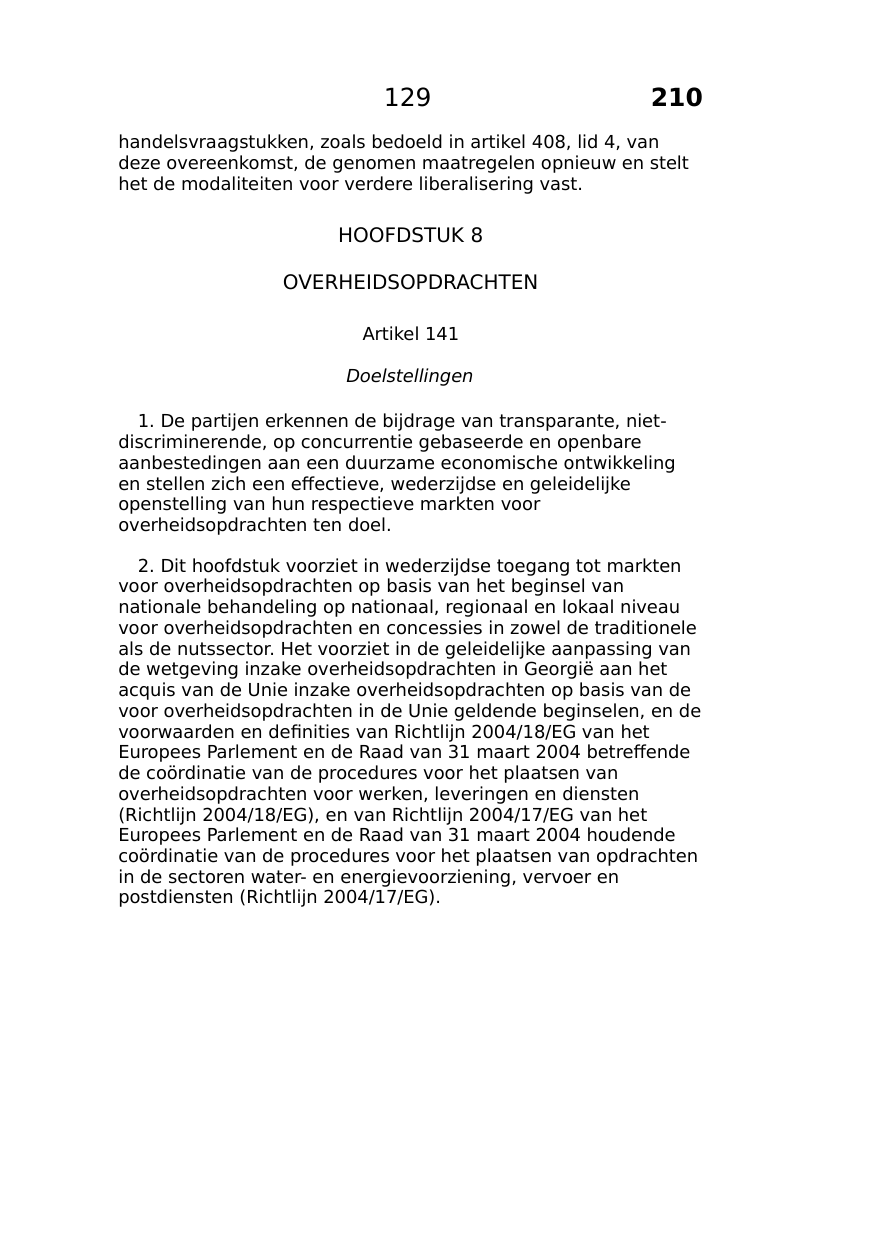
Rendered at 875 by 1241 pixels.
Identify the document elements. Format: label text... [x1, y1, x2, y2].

subtitle HOOFDSTUK 8 OVERHEIDSOPDRACHTEN [118, 224, 703, 294]
text 1. De partijen erkennen de bijdrage van transparante, niet-discriminerende, op concurrentie gebaseerde en openbare aanbestedingen aan een duurzame economische ontwikkeling en stellen zich een effectieve, wederzijdse en geleidelijke openstelling van hun respectieve markten voor overheidsopdrachten ten doel. [118, 411, 703, 536]
text handelsvraagstukken, zoals bedoeld in artikel 408, lid 4, van deze overeenkomst, de genomen maatregelen opnieuw en stelt het de modaliteiten voor verdere liberalisering vast. [118, 132, 703, 194]
text 2. Dit hoofdstuk voorziet in wederzijdse toegang tot markten voor overheidsopdrachten op basis van het beginsel van nationale behandeling op nationaal, regionaal en lokaal niveau voor overheidsopdrachten en concessies in zowel de traditionele als de nutssector. Het voorziet in de geleidelijke aanpassing van de wetgeving inzake overheidsopdrachten in Georgië aan het acquis van de Unie inzake overheidsopdrachten op basis van de voor overheidsopdrachten in de Unie geldende beginselen, en de voorwaarden en definities van Richtlijn 2004/18/EG van het Europees Parlement en de Raad van 31 maart 2004 betreffende de coördinatie van de procedures voor het plaatsen van overheidsopdrachten voor werken, leveringen en diensten (Richtlijn 2004/18/EG), en van Richtlijn 2004/17/EG van het Europees Parlement en de Raad van 31 maart 2004 houdende coördinatie van de procedures voor het plaatsen van opdrachten in de sectoren water- en energievoorziening, vervoer en postdiensten (Richtlijn 2004/17/EG). [118, 556, 703, 908]
subtitle Artikel 141 Doelstellingen [118, 324, 703, 386]
